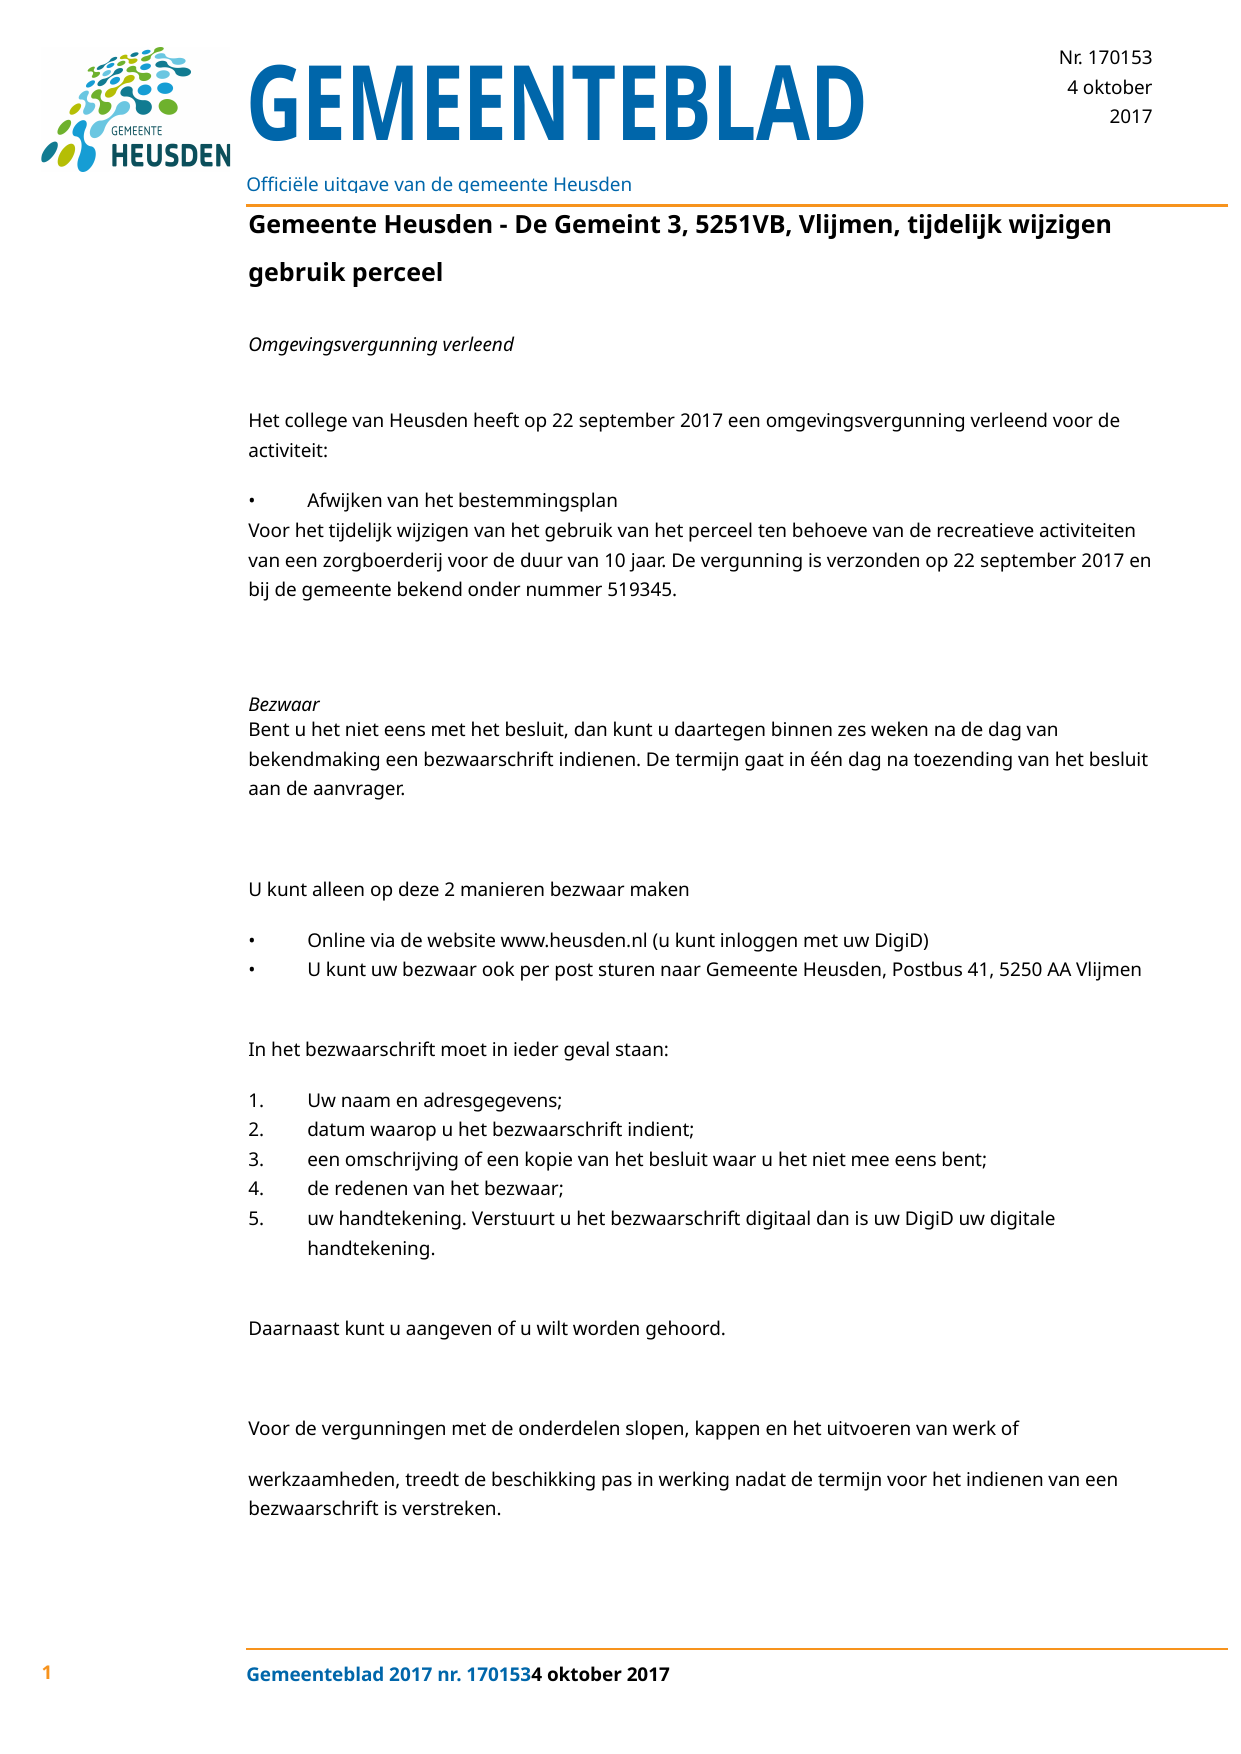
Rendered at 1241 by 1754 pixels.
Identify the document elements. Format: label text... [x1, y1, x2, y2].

text Voor de vergunningen met de onderdelen slopen, kappen en het uitvoeren van werk of [248, 1416, 1152, 1441]
text Het college van Heusden heeft op 22 september 2017 een omgevingsvergunning verleend voor de activiteit: [248, 408, 1152, 463]
text In het bezwaarschrift moet in ieder geval staan: [248, 1036, 1152, 1062]
text Omgevingsvergunning verleend [248, 331, 1152, 357]
list een omschrijving of een kopie van het besluit waar u het niet mee eens bent; [248, 1146, 1152, 1172]
list U kunt uw bezwaar ook per post sturen naar Gemeente Heusden, Postbus 41, 5250 AA Vlijmen [248, 956, 1152, 982]
text U kunt alleen op deze 2 manieren bezwaar maken [248, 876, 1152, 902]
list Afwijken van het bestemmingsplan [248, 488, 1152, 513]
picture [41, 47, 231, 172]
text werkzaamheden, treedt de beschikking pas in werking nadat de termijn voor het indienen van een bezwaarschrift is verstreken. [248, 1466, 1152, 1521]
list Online via de website www.heusden.nl (u kunt inloggen met uw DigiD) [248, 927, 1152, 953]
text Voor het tijdelijk wijzigen van het gebruik van het perceel ten behoeve van de recreatieve activiteiten van een zorgboerderij voor de duur van 10 jaar. De vergunning is verzonden op 22 september 2017 en bij de gemeente bekend onder nummer 519345. [248, 517, 1152, 602]
text Daarnaast kunt u aangeven of u wilt worden gehoord. [248, 1315, 1152, 1341]
text Gemeente Heusden - De Gemeint 3, 5251VB, Vlijmen, tijdelijk wijzigen gebruik perceel [248, 207, 1152, 288]
list uw handtekening. Verstuurt u het bezwaarschrift digitaal dan is uw DigiD uw digitale handtekening. [248, 1205, 1152, 1261]
list datum waarop u het bezwaarschrift indient; [248, 1116, 1152, 1142]
text Bent u het niet eens met het besluit, dan kunt u daartegen binnen zes weken na de dag van bekendmaking een bezwaarschrift indienen. De termijn gaat in één dag na toezending van het besluit aan de aanvrager. [248, 716, 1152, 801]
list Uw naam en adresgegevens; [248, 1087, 1152, 1113]
list de redenen van het bezwaar; [248, 1176, 1152, 1201]
text Bezwaar [248, 691, 1152, 716]
